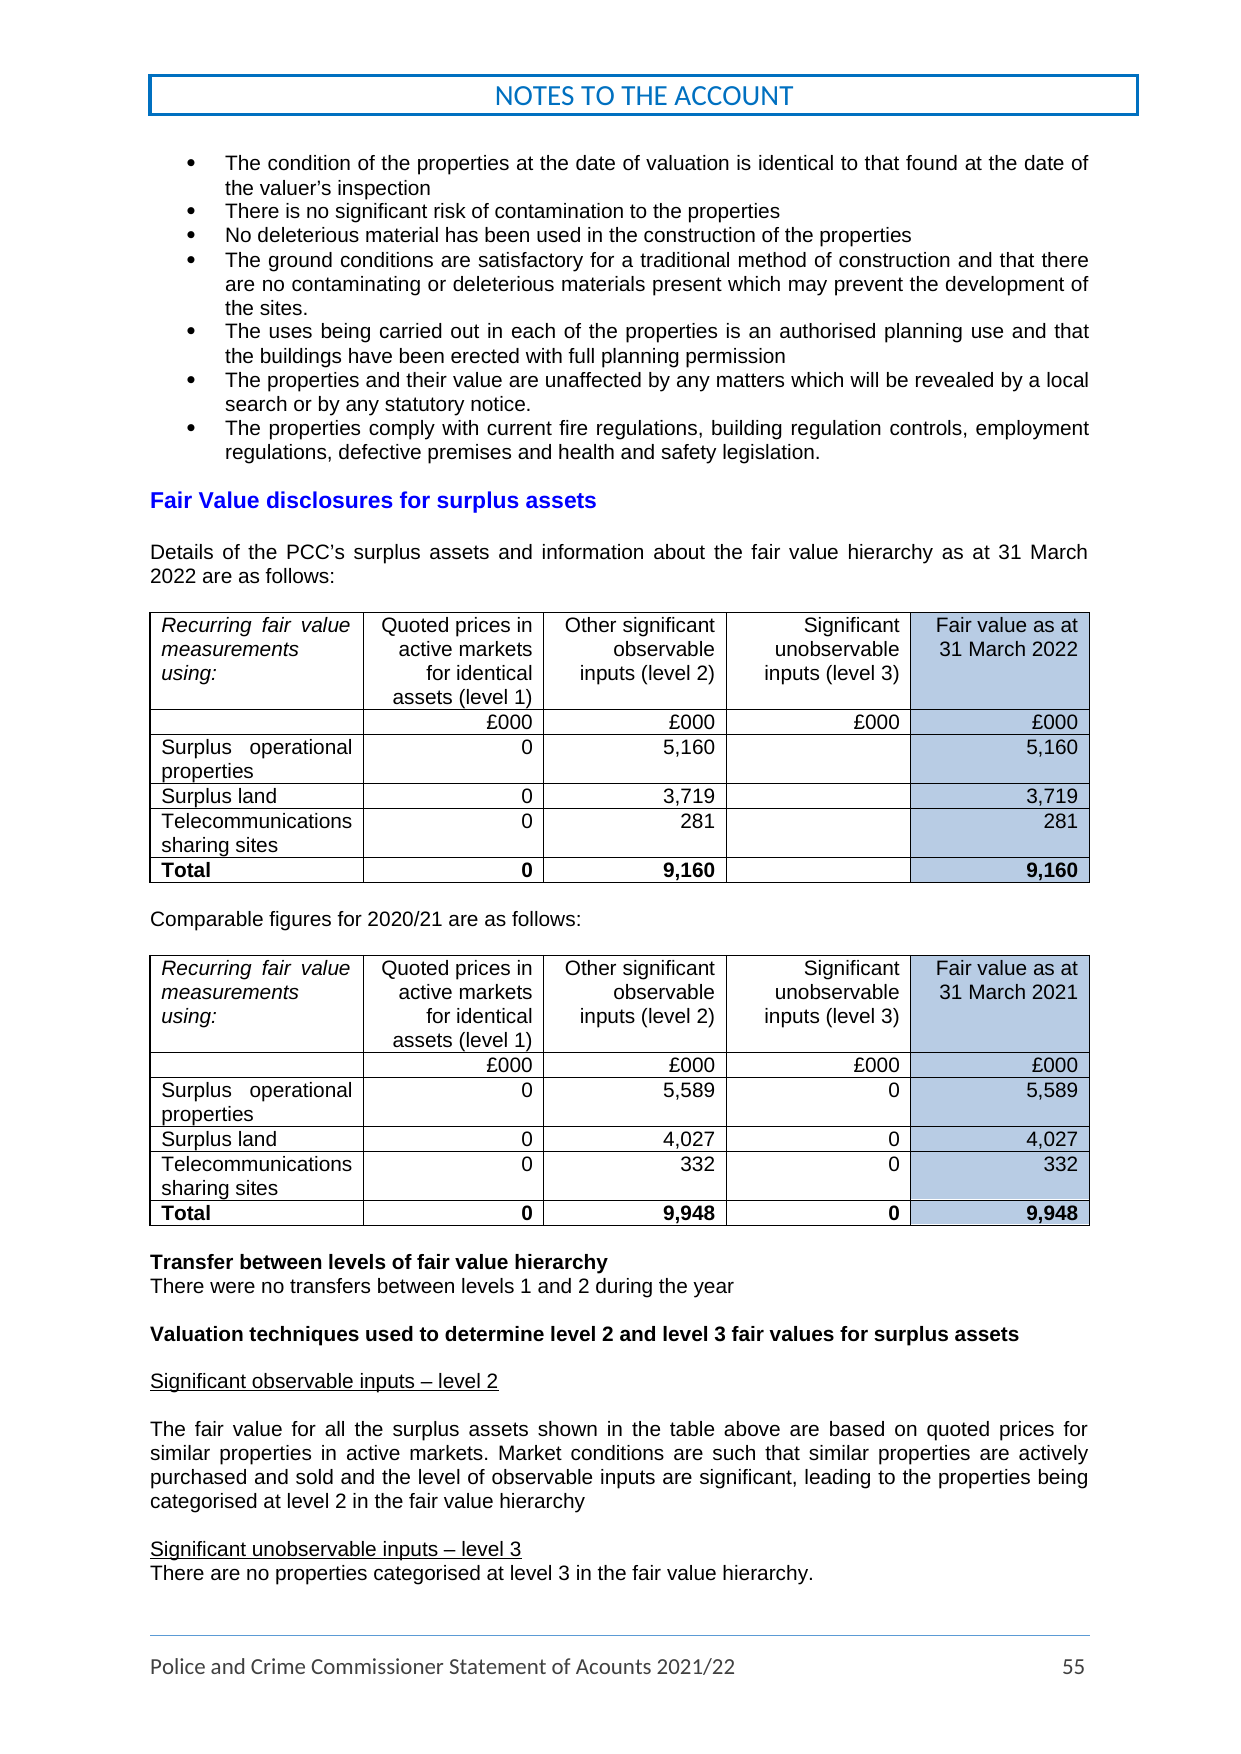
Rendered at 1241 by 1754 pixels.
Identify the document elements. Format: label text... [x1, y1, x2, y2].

table_cell £000 [727, 710, 910, 734]
table_cell 0 [727, 1078, 910, 1126]
table_cell [727, 858, 910, 882]
table_header Quoted prices in active markets for identical assets (level 1) [364, 613, 543, 709]
table_cell 3,719 [911, 784, 1089, 808]
list The uses being carried out in each of the properties is an authorised planning use and that the buildings have been erected with full planning permission [187, 319, 1090, 367]
table_cell 281 [911, 809, 1089, 857]
table_cell 0 [364, 1201, 543, 1224]
table_cell Surplus operational properties [151, 735, 363, 783]
subtitle The fair value for all the surplus assets shown in the table above are based on quoted prices for similar properties in active markets. Market conditions are such that similar properties are actively purchased and sold and the level of observable inputs are significant, leading to the properties being categorised at level 2 in the fair value hierarchy [150, 1417, 1090, 1513]
table_cell [727, 809, 910, 857]
table_header Fair value as at 31 March 2022 [911, 613, 1089, 709]
table_header Quoted prices in active markets for identical assets (level 1) [364, 956, 543, 1052]
table_cell 0 [364, 858, 543, 882]
list No deleterious material has been used in the construction of the properties [187, 223, 1090, 247]
subtitle Details of the PCC’s surplus assets and information about the fair value hierarchy as at 31 March 2022 are as follows: [150, 540, 1090, 588]
table_cell [727, 735, 910, 783]
table_cell £000 [364, 710, 543, 734]
table_cell 9,948 [544, 1201, 726, 1224]
table_cell [151, 710, 363, 734]
table_cell 5,160 [911, 735, 1089, 783]
subtitle Valuation techniques used to determine level 2 and level 3 fair values for surplus assets [150, 1321, 1090, 1345]
table_cell Surplus land [151, 784, 363, 808]
table_cell Telecommunications sharing sites [151, 809, 363, 857]
table_cell 5,160 [544, 735, 726, 783]
table_cell 0 [364, 735, 543, 783]
table_cell Telecommunications sharing sites [151, 1152, 363, 1199]
table_cell 332 [911, 1152, 1089, 1199]
table_cell 0 [364, 809, 543, 857]
table_cell 5,589 [911, 1078, 1089, 1126]
table_cell £000 [727, 1053, 910, 1077]
table_cell £000 [911, 1053, 1089, 1077]
table_cell 3,719 [544, 784, 726, 808]
table_cell 0 [727, 1127, 910, 1151]
table_header Other significant observable inputs (level 2) [544, 613, 726, 709]
subtitle There were no transfers between levels 1 and 2 during the year [150, 1273, 1090, 1297]
table_header Significant unobservable inputs (level 3) [727, 613, 910, 709]
list The ground conditions are satisfactory for a traditional method of construction and that there are no contaminating or deleterious materials present which may prevent the development of the sites. [187, 247, 1090, 319]
table_cell 5,589 [544, 1078, 726, 1126]
table_header Recurring fair value measurements using: [151, 613, 363, 709]
table_cell 0 [727, 1201, 910, 1224]
table_cell £000 [364, 1053, 543, 1077]
table_header Other significant observable inputs (level 2) [544, 956, 726, 1052]
subtitle Transfer between levels of fair value hierarchy [150, 1249, 1090, 1273]
table_cell £000 [544, 1053, 726, 1077]
list There is no significant risk of contamination to the properties [187, 199, 1090, 223]
subtitle Significant observable inputs – level 2 [150, 1369, 1090, 1393]
table_cell 0 [364, 1152, 543, 1199]
list The condition of the properties at the date of valuation is identical to that found at the date of the valuer’s inspection [187, 151, 1090, 199]
subtitle Significant unobservable inputs – level 3 [150, 1537, 1090, 1561]
table_cell 9,948 [911, 1201, 1089, 1224]
table_cell Surplus operational properties [151, 1078, 363, 1126]
table_header Significant unobservable inputs (level 3) [727, 956, 910, 1052]
subtitle Comparable figures for 2020/21 are as follows: [150, 907, 1090, 931]
list The properties and their value are unaffected by any matters which will be revealed by a local search or by any statutory notice. [187, 367, 1090, 415]
table_cell £000 [544, 710, 726, 734]
table_cell 9,160 [911, 858, 1089, 882]
table_cell Total [151, 1201, 363, 1224]
table_cell 0 [364, 1078, 543, 1126]
subtitle There are no properties categorised at level 3 in the fair value hierarchy. [150, 1561, 1090, 1585]
table_header Fair value as at 31 March 2021 [911, 956, 1089, 1052]
table_cell [151, 1053, 363, 1077]
table_cell £000 [911, 710, 1089, 734]
table_cell 4,027 [911, 1127, 1089, 1151]
list The properties comply with current fire regulations, building regulation controls, employment regulations, defective premises and health and safety legislation. [187, 415, 1090, 463]
table_cell 0 [364, 1127, 543, 1151]
table_cell 9,160 [544, 858, 726, 882]
table_cell 332 [544, 1152, 726, 1199]
table_cell Total [151, 858, 363, 882]
table_cell 4,027 [544, 1127, 726, 1151]
table_cell 0 [727, 1152, 910, 1199]
table_cell 0 [364, 784, 543, 808]
table_header Recurring fair value measurements using: [151, 956, 363, 1052]
table_cell [727, 784, 910, 808]
table_cell 281 [544, 809, 726, 857]
subtitle Fair Value disclosures for surplus assets [150, 487, 1090, 514]
table_cell Surplus land [151, 1127, 363, 1151]
